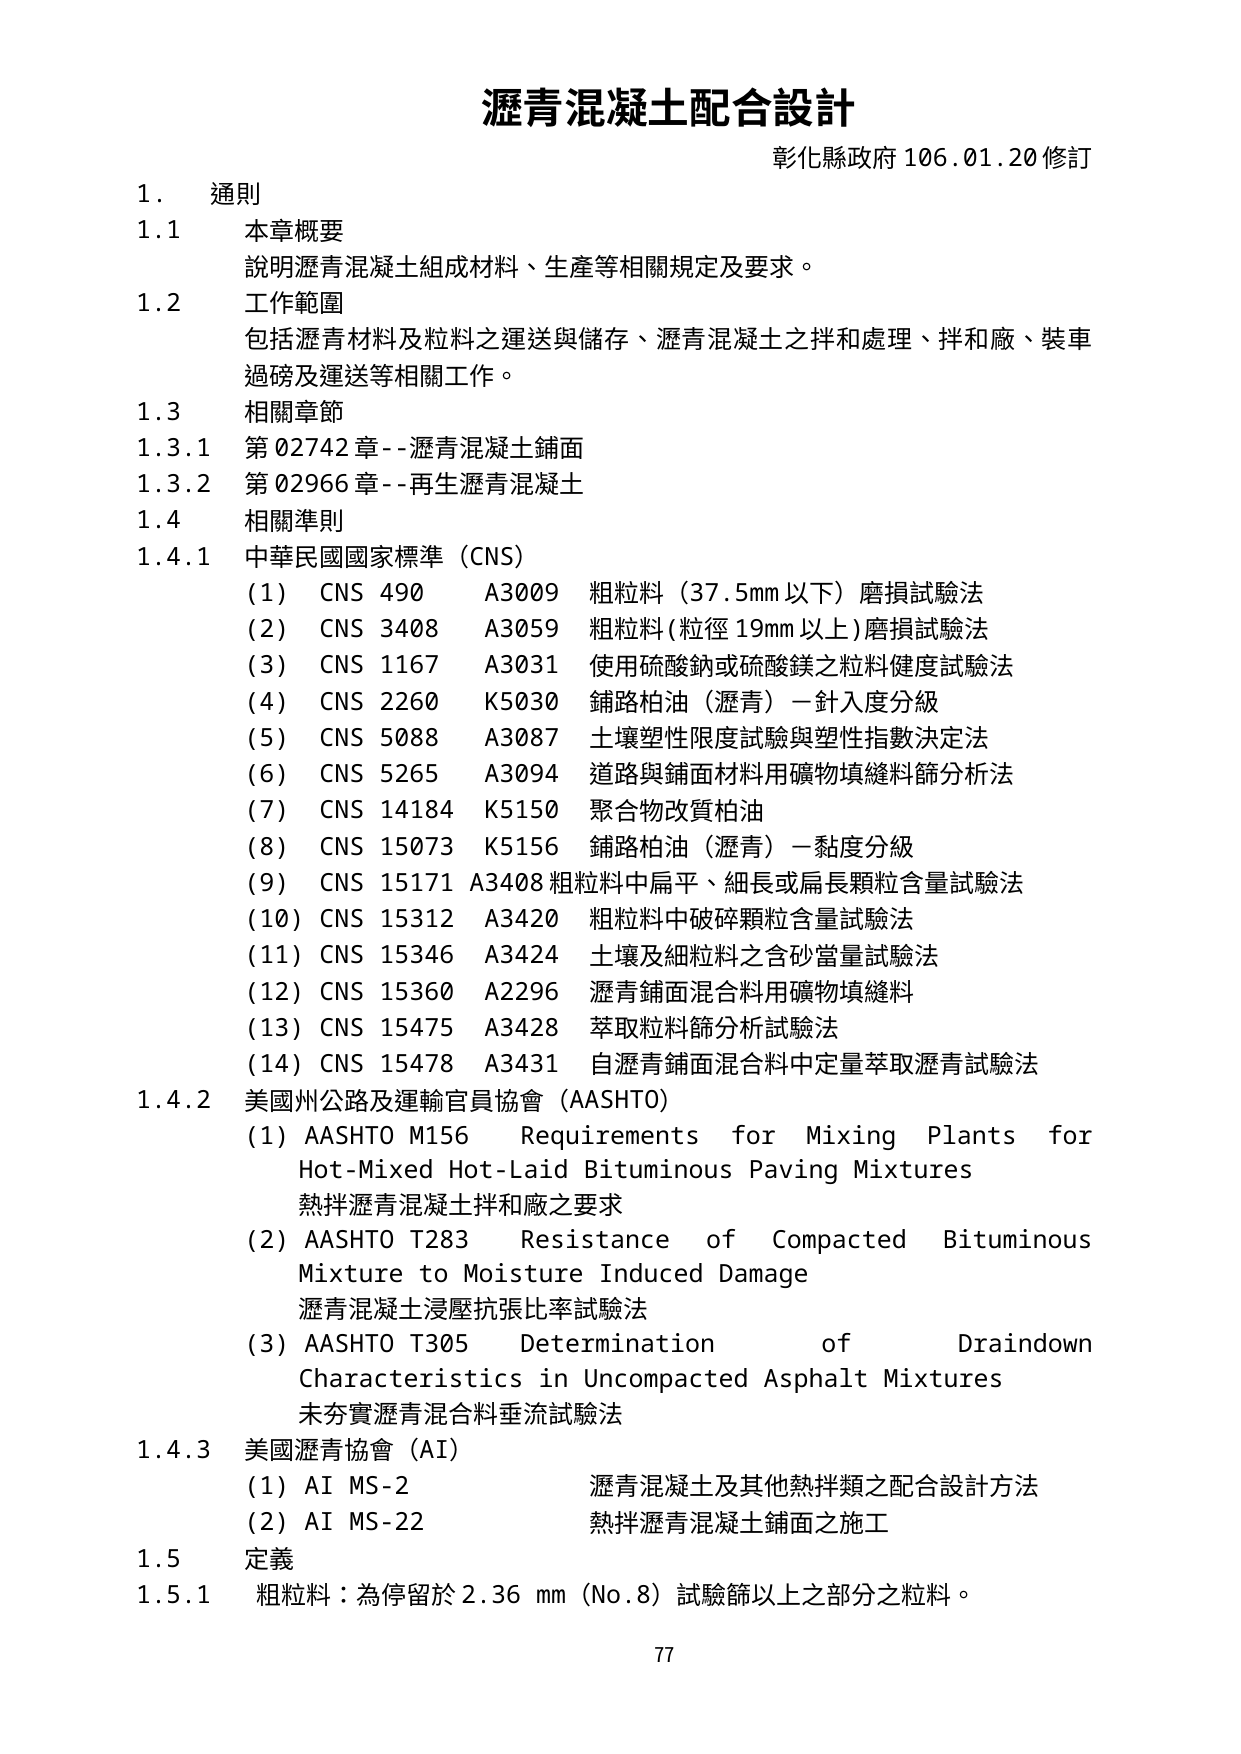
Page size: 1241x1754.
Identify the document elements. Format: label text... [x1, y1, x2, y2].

text 1.3.1 第02742章--瀝青混凝土鋪面 [136, 429, 1092, 465]
text 包括瀝青材料及粒料之運送與儲存、瀝青混凝土之拌和處理、拌和廠、裝車過磅及運送等相關工作。 [244, 320, 1092, 392]
text (8) CNS 15073 K5156 鋪路柏油（瀝青）－黏度分級 [244, 827, 1092, 864]
text (1) AASHTO M156 Requirements for Mixing Plants for Hot-Mixed Hot-Laid Bituminous Paving Mixtures [244, 1117, 1092, 1186]
text 1.5.1 粗粒料：為停留於2.36 mm（No.8）試驗篩以上之部分之粒料。 [136, 1576, 1092, 1612]
text (13) CNS 15475 A3428 萃取粒料篩分析試驗法 [244, 1009, 1092, 1045]
text 瀝青混凝土配合設計 [244, 75, 1092, 135]
text (3) CNS 1167 A3031 使用硫酸鈉或硫酸鎂之粒料健度試驗法 [244, 646, 1092, 682]
text (3) AASHTO T305 Determination of Draindown Characteristics in Uncompacted Asphalt Mixtures [244, 1326, 1092, 1394]
text 1.4.1 中華民國國家標準（CNS） [136, 537, 1092, 574]
text 1.2 工作範圍 [136, 284, 1092, 320]
text (14) CNS 15478 A3431 自瀝青鋪面混合料中定量萃取瀝青試驗法 [244, 1045, 1092, 1081]
text (2) AI MS-22 熱拌瀝青混凝土鋪面之施工 [244, 1503, 1092, 1539]
text (1) CNS 490 A3009 粗粒料（37.5mm以下）磨損試驗法 [244, 574, 1092, 610]
text 1.4.2 美國州公路及運輸官員協會（AASHTO） [136, 1081, 1092, 1117]
text 1.4 相關準則 [136, 501, 1092, 537]
text 1.3.2 第02966章--再生瀝青混凝土 [136, 465, 1092, 501]
text (11) CNS 15346 A3424 土壤及細粒料之含砂當量試驗法 [244, 936, 1092, 972]
text (2) AASHTO T283 Resistance of Compacted Bituminous Mixture to Moisture Induced Damage [244, 1222, 1092, 1290]
text (1) AI MS-2 瀝青混凝土及其他熱拌類之配合設計方法 [244, 1467, 1092, 1503]
text (7) CNS 14184 K5150 聚合物改質柏油 [244, 791, 1092, 827]
text 1.1 本章概要 [136, 211, 1092, 247]
text 1.3 相關章節 [136, 392, 1092, 429]
text (4) CNS 2260 K5030 鋪路柏油（瀝青）－針入度分級 [244, 682, 1092, 719]
text (10) CNS 15312 A3420 粗粒料中破碎顆粒含量試驗法 [244, 900, 1092, 936]
text (5) CNS 5088 A3087 土壤塑性限度試驗與塑性指數決定法 [244, 719, 1092, 755]
text 瀝青混凝土浸壓抗張比率試驗法 [244, 1290, 1092, 1326]
text (9) CNS 15171 A3408粗粒料中扁平、細長或扁長顆粒含量試驗法 [244, 864, 1092, 900]
text 1. 通則 [136, 175, 1092, 211]
text 熱拌瀝青混凝土拌和廠之要求 [244, 1186, 1092, 1222]
text 未夯實瀝青混合料垂流試驗法 [244, 1394, 1092, 1431]
text 1.4.3 美國瀝青協會（AI） [136, 1431, 1092, 1467]
text (2) CNS 3408 A3059 粗粒料(粒徑19mm以上)磨損試驗法 [244, 610, 1092, 646]
text (12) CNS 15360 A2296 瀝青鋪面混合料用礦物填縫料 [244, 972, 1092, 1009]
text (6) CNS 5265 A3094 道路與鋪面材料用礦物填縫料篩分析法 [244, 755, 1092, 791]
text 說明瀝青混凝土組成材料、生產等相關規定及要求。 [244, 247, 1092, 284]
text 彰化縣政府106.01.20修訂 [244, 135, 1092, 175]
text 1.5 定義 [136, 1539, 1092, 1576]
